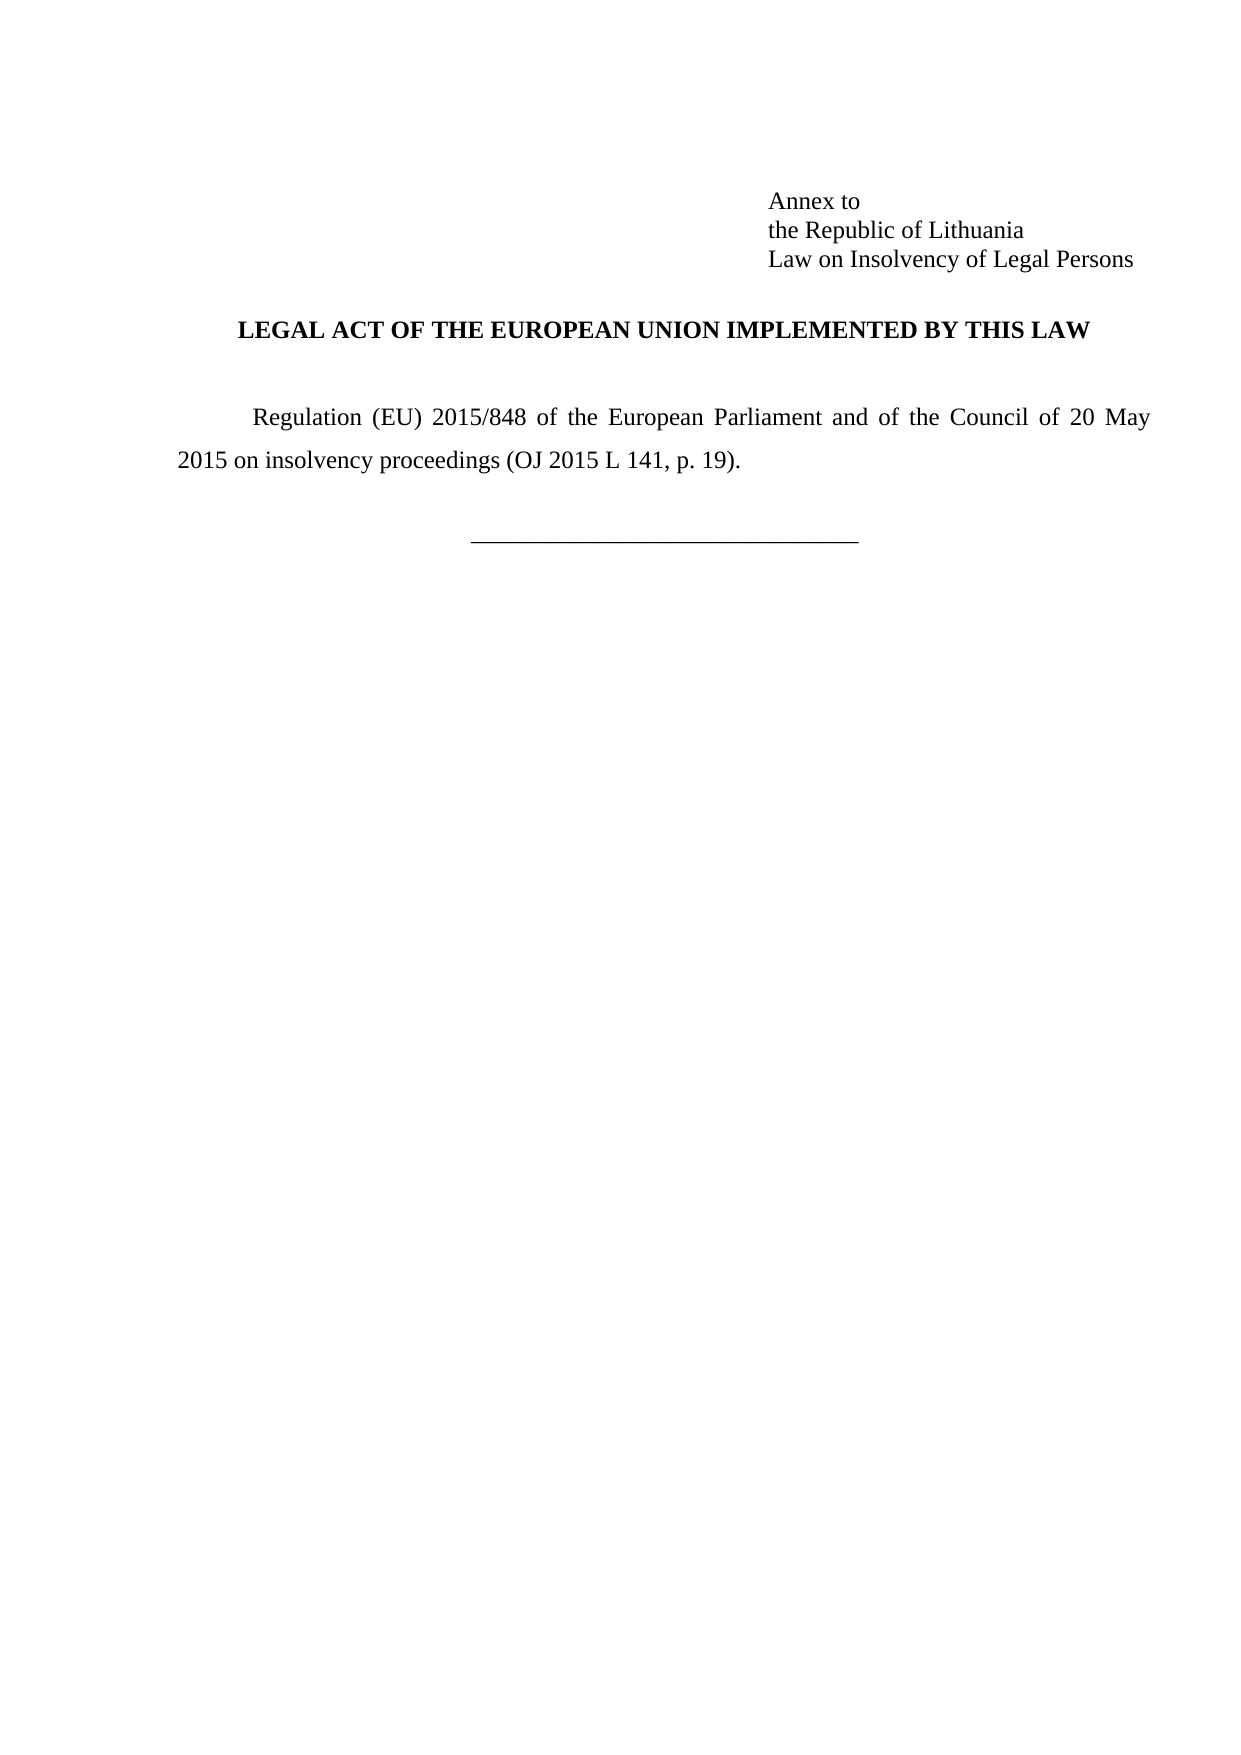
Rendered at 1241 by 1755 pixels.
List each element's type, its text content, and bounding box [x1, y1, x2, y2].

text LEGAL ACT OF THE EUROPEAN UNION IMPLEMENTED BY THIS LAW [177, 316, 1152, 344]
text Law on Insolvency of Legal Persons [768, 244, 1152, 272]
text _______________________________ [177, 517, 1152, 546]
text Annex to [177, 186, 1152, 215]
text the Republic of Lithuania [177, 215, 1152, 244]
text Regulation (EU) 2015/848 of the European Parliament and of the Council of 20 May 2015 on insolvency proceedings (OJ 2015 L 141, p. 19). [177, 402, 1152, 474]
